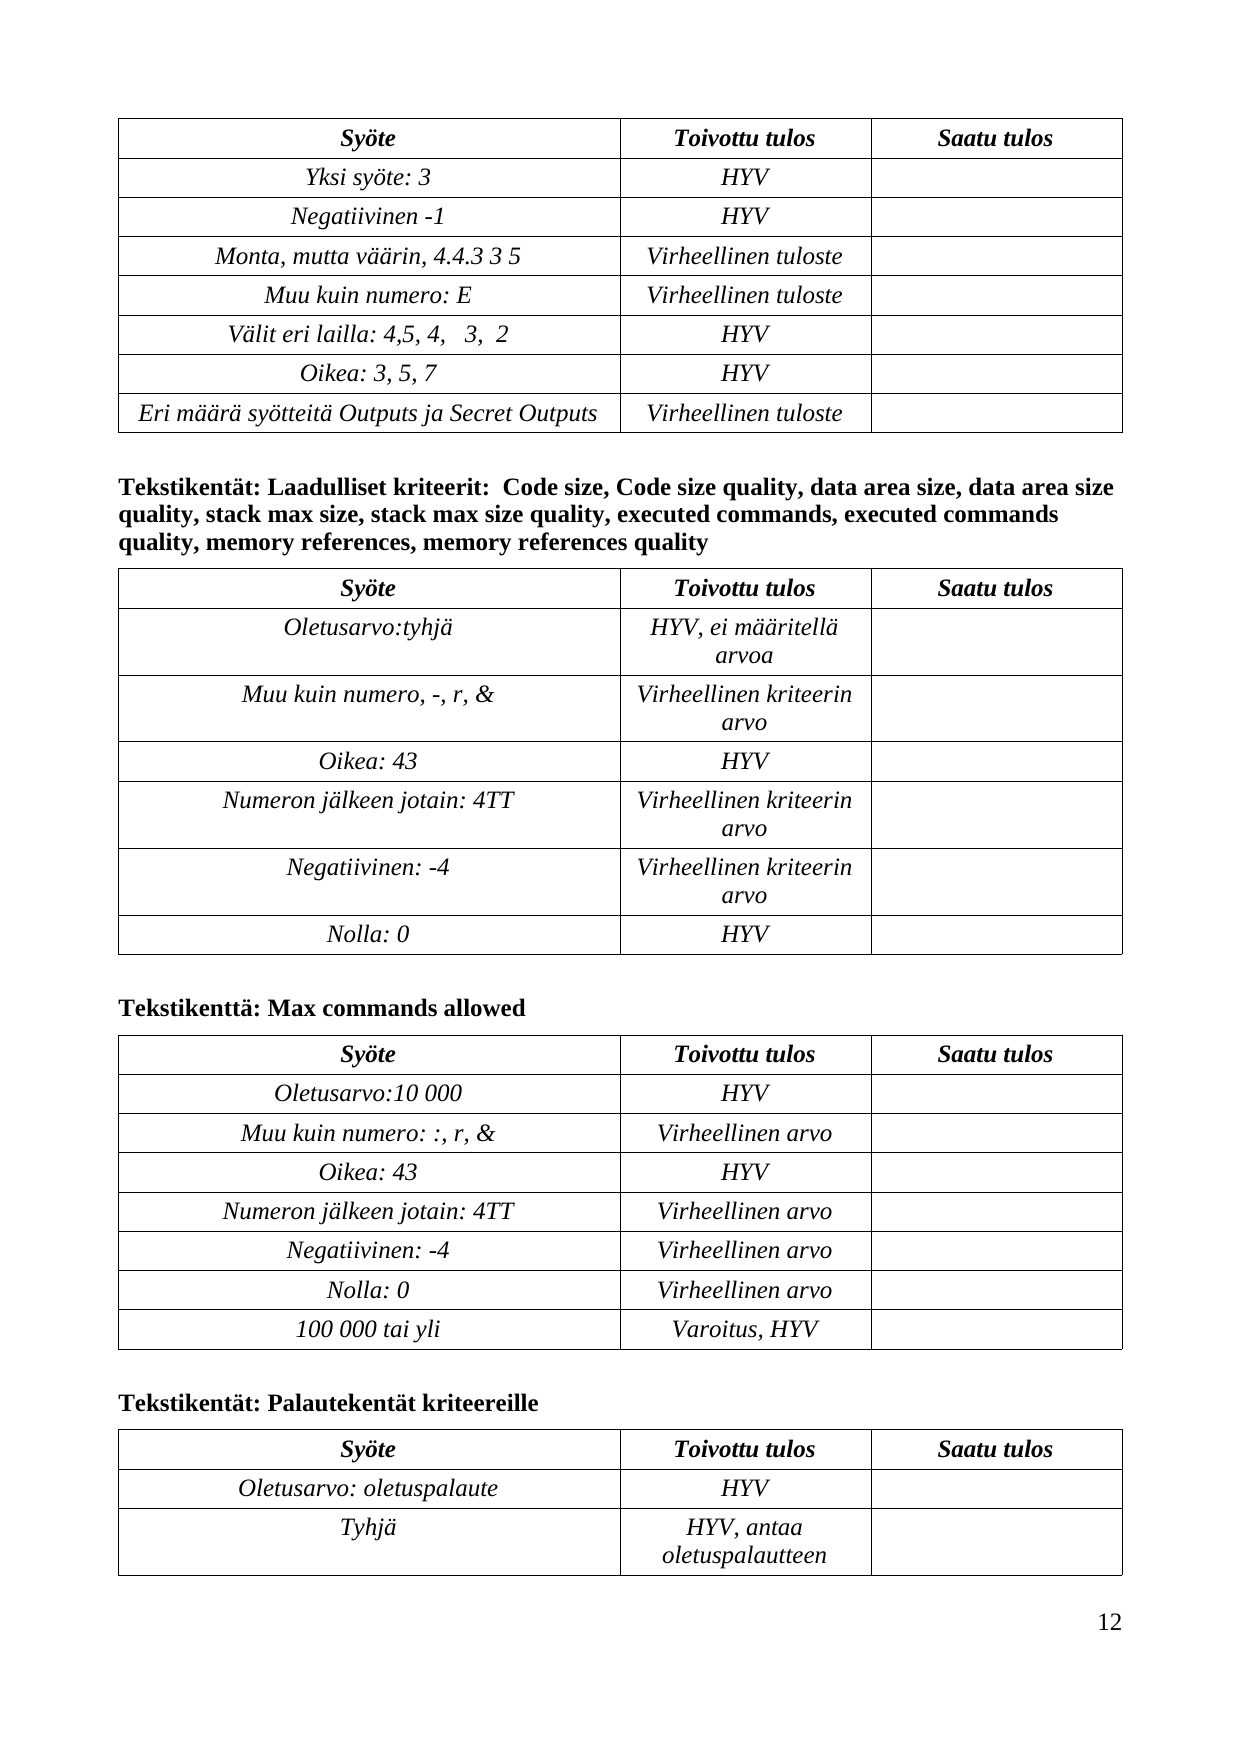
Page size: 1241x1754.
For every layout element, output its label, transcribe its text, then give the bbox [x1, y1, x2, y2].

table_header Toivottu tulos [621, 569, 871, 607]
table_cell [872, 1310, 1122, 1349]
table_cell [872, 609, 1122, 674]
table_cell HYV [621, 159, 871, 197]
table_cell HYV [621, 1075, 871, 1113]
table_cell [872, 1509, 1122, 1575]
table_cell Negatiivinen: -4 [119, 1232, 620, 1270]
table_cell Negatiivinen: -4 [119, 849, 620, 915]
table_cell HYV, antaa oletuspalautteen [621, 1509, 871, 1575]
text Tekstikenttä: Max commands allowed [118, 994, 1122, 1022]
table_header Saatu tulos [872, 1036, 1122, 1074]
table_cell Oletusarvo:tyhjä [119, 609, 620, 674]
table_cell Oletusarvo: oletuspalaute [119, 1470, 620, 1508]
table_cell Nolla: 0 [119, 1271, 620, 1309]
table_cell 100 000 tai yli [119, 1310, 620, 1349]
table_cell [872, 237, 1122, 275]
table_header Saatu tulos [872, 119, 1122, 157]
table_cell [872, 394, 1122, 432]
table_cell [872, 1075, 1122, 1113]
table_cell Muu kuin numero: E [119, 276, 620, 314]
table_cell Virheellinen arvo [621, 1271, 871, 1309]
table_cell [872, 355, 1122, 393]
table_cell Virheellinen arvo [621, 1193, 871, 1231]
table_cell [872, 742, 1122, 781]
table_cell Nolla: 0 [119, 916, 620, 954]
table_cell Yksi syöte: 3 [119, 159, 620, 197]
table_header Saatu tulos [872, 1430, 1122, 1468]
table_cell HYV [621, 1470, 871, 1508]
table_cell Oikea: 3, 5, 7 [119, 355, 620, 393]
table_cell Virheellinen tuloste [621, 394, 871, 432]
table_cell Numeron jälkeen jotain: 4TT [119, 782, 620, 848]
table_cell HYV [621, 198, 871, 236]
table_cell Virheellinen kriteerin arvo [621, 676, 871, 741]
table_cell Oikea: 43 [119, 742, 620, 781]
table_cell [872, 1271, 1122, 1309]
table_cell Varoitus, HYV [621, 1310, 871, 1349]
table_cell HYV [621, 742, 871, 781]
table_cell HYV [621, 1153, 871, 1192]
table_cell Virheellinen tuloste [621, 237, 871, 275]
table_cell HYV, ei määritellä arvoa [621, 609, 871, 674]
table_cell [872, 916, 1122, 954]
table_cell Virheellinen arvo [621, 1114, 871, 1152]
text Tekstikentät: Palautekentät kriteereille [118, 1389, 1122, 1417]
table_cell Oletusarvo:10 000 [119, 1075, 620, 1113]
table_cell HYV [621, 316, 871, 354]
table_cell [872, 1153, 1122, 1192]
table_cell [872, 159, 1122, 197]
table_cell Negatiivinen -1 [119, 198, 620, 236]
table_cell Tyhjä [119, 1509, 620, 1575]
table_cell HYV [621, 355, 871, 393]
text Tekstikentät: Laadulliset kriteerit: Code size, Code size quality, data area size, data area size quality, stack max size, stack max size quality, executed commands, executed commands quality, memory references, memory references quality [118, 473, 1122, 556]
table_cell Virheellinen kriteerin arvo [621, 849, 871, 915]
table_header Saatu tulos [872, 569, 1122, 607]
table_cell HYV [621, 916, 871, 954]
table_header Syöte [119, 1036, 620, 1074]
table_cell [872, 1470, 1122, 1508]
table_cell Virheellinen kriteerin arvo [621, 782, 871, 848]
table_header Toivottu tulos [621, 1036, 871, 1074]
table_cell Monta, mutta väärin, 4.4.3 3 5 [119, 237, 620, 275]
table_cell [872, 1114, 1122, 1152]
table_cell Eri määrä syötteitä Outputs ja Secret Outputs [119, 394, 620, 432]
table_cell Numeron jälkeen jotain: 4TT [119, 1193, 620, 1231]
table_cell [872, 782, 1122, 848]
table_cell [872, 676, 1122, 741]
table_cell [872, 198, 1122, 236]
table_header Toivottu tulos [621, 119, 871, 157]
table_header Syöte [119, 1430, 620, 1468]
table_cell Virheellinen arvo [621, 1232, 871, 1270]
table_header Syöte [119, 569, 620, 607]
table_cell Virheellinen tuloste [621, 276, 871, 314]
table_cell Välit eri lailla: 4,5, 4, 3, 2 [119, 316, 620, 354]
table_cell [872, 316, 1122, 354]
table_cell Oikea: 43 [119, 1153, 620, 1192]
table_cell [872, 276, 1122, 314]
table_cell Muu kuin numero, -, r, & [119, 676, 620, 741]
table_header Syöte [119, 119, 620, 157]
table_header Toivottu tulos [621, 1430, 871, 1468]
table_cell [872, 849, 1122, 915]
table_cell Muu kuin numero: :, r, & [119, 1114, 620, 1152]
table_cell [872, 1193, 1122, 1231]
table_cell [872, 1232, 1122, 1270]
